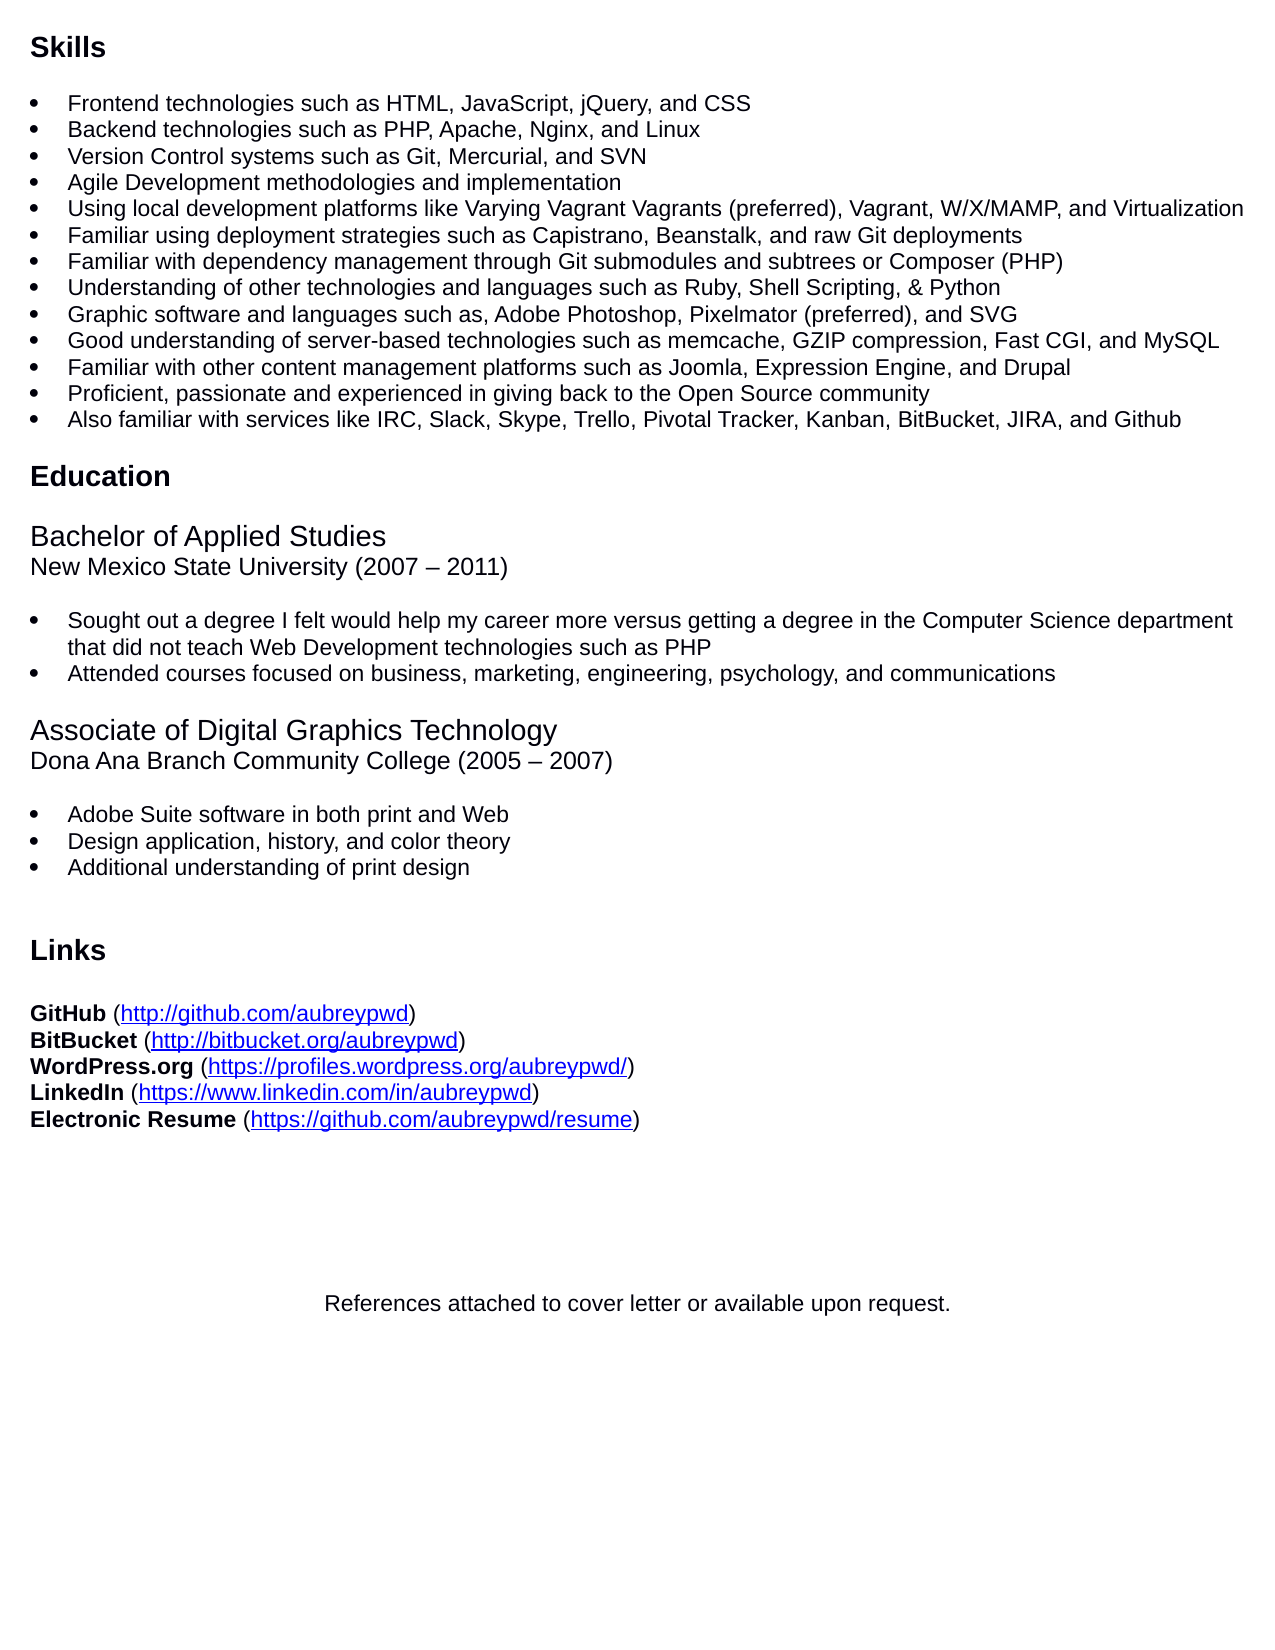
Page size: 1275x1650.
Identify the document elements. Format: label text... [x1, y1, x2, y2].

list Sought out a degree I felt would help my career more versus getting a degree in the Computer Science department that did not teach Web Development technologies such as PHP [30, 607, 1245, 660]
list Familiar with dependency management through Git submodules and subtrees or Composer (PHP) [30, 248, 1245, 274]
list Good understanding of server-based technologies such as memcache, GZIP compression, Fast CGI, and MySQL [30, 327, 1245, 353]
text Education [30, 459, 1245, 492]
list Backend technologies such as PHP, Apache, Nginx, and Linux [30, 116, 1245, 143]
list Familiar using deployment strategies such as Capistrano, Beanstalk, and raw Git deployments [30, 222, 1245, 248]
list Frontend technologies such as HTML, JavaScript, jQuery, and CSS [30, 90, 1245, 116]
list Design application, history, and color theory [30, 828, 1245, 854]
list Agile Development methodologies and implementation [30, 169, 1245, 195]
list Familiar with other content management platforms such as Joomla, Expression Engine, and Drupal [30, 353, 1245, 380]
list Understanding of other technologies and languages such as Ruby, Shell Scripting, & Python [30, 274, 1245, 301]
text WordPress.org (https://profiles.wordpress.org/aubreypwd/) [30, 1053, 1245, 1079]
list Using local development platforms like Varying Vagrant Vagrants (preferred), Vagrant, W/X/MAMP, and Virtualization [30, 195, 1245, 222]
text References attached to cover letter or available upon request. [30, 1290, 1245, 1317]
list Additional understanding of print design [30, 854, 1245, 881]
text Bachelor of Applied Studies [30, 519, 1245, 552]
list Also familiar with services like IRC, Slack, Skype, Trello, Pivotal Tracker, Kanban, BitBucket, JIRA, and Github [30, 406, 1245, 432]
text GitHub (http://github.com/aubreypwd) [30, 1000, 1245, 1027]
text LinkedIn (https://www.linkedin.com/in/aubreypwd) [30, 1079, 1245, 1106]
text New Mexico State University (2007 – 2011) [30, 552, 1245, 581]
text Links [30, 933, 1245, 967]
list Attended courses focused on business, marketing, engineering, psychology, and communications [30, 660, 1245, 686]
list Adobe Suite software in both print and Web [30, 801, 1245, 828]
text Electronic Resume (https://github.com/aubreypwd/resume) [30, 1106, 1245, 1132]
text Dona Ana Branch Community College (2005 – 2007) [30, 746, 1245, 775]
list Graphic software and languages such as, Adobe Photoshop, Pixelmator (preferred), and SVG [30, 301, 1245, 327]
list Proficient, passionate and experienced in giving back to the Open Source community [30, 380, 1245, 406]
list Version Control systems such as Git, Mercurial, and SVN [30, 143, 1245, 169]
text Skills [30, 30, 1245, 63]
text BitBucket (http://bitbucket.org/aubreypwd) [30, 1027, 1245, 1053]
text Associate of Digital Graphics Technology [30, 713, 1245, 746]
